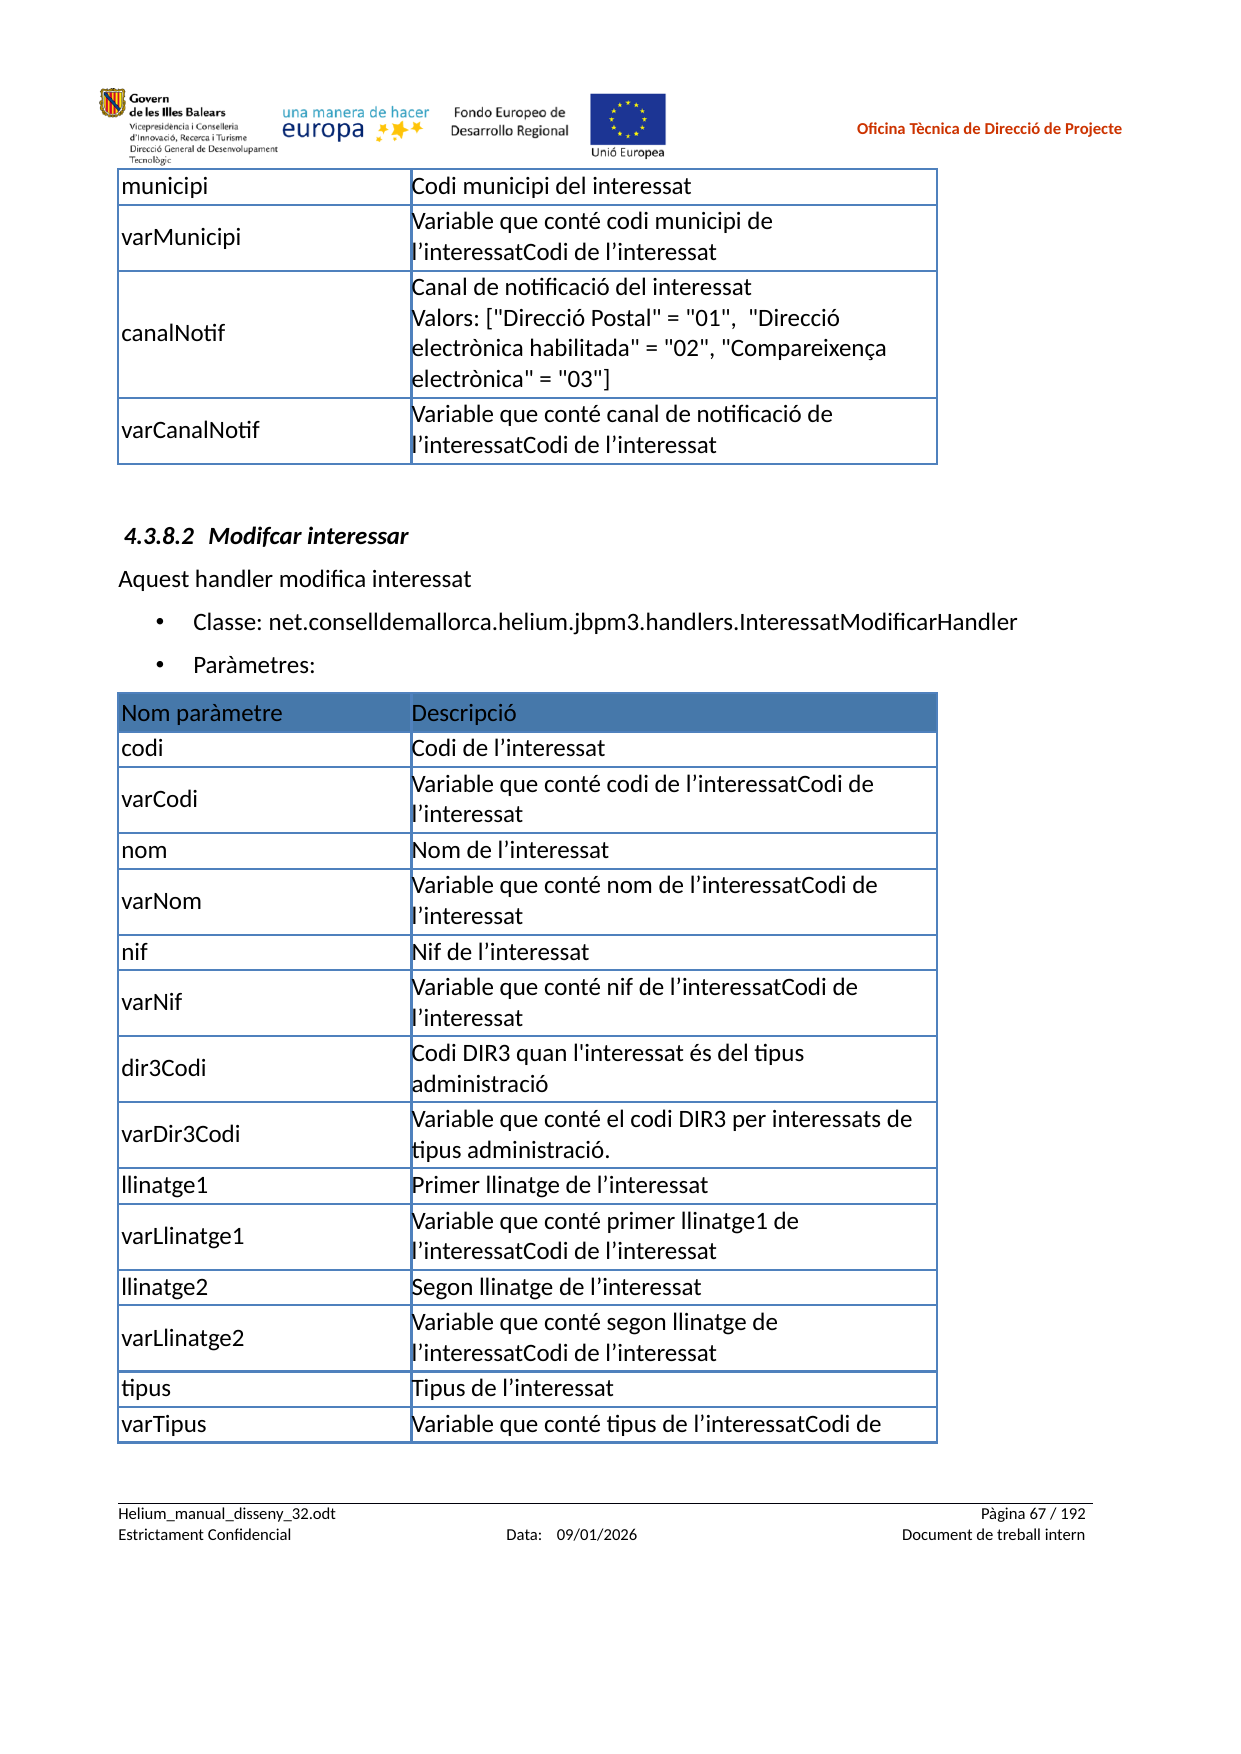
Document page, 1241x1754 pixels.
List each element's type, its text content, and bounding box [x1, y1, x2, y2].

table_cell Variable que conté canal de notificació de l’interessatCodi de l’interessat [413, 399, 936, 463]
table_cell varLlinatge1 [119, 1205, 410, 1269]
table_cell Primer llinatge de l’interessat [413, 1169, 936, 1203]
table_cell llinatge1 [119, 1169, 410, 1203]
table_cell Variable que conté nif de l’interessatCodi de l’interessat [413, 971, 936, 1035]
table_cell varCanalNotif [119, 399, 410, 463]
table_cell Variable que conté codi municipi de l’interessatCodi de l’interessat [413, 206, 936, 269]
table_cell dir3Codi [119, 1037, 410, 1101]
table_cell varCodi [119, 768, 410, 832]
text Aquest handler modifica interessat [118, 563, 1122, 593]
table_cell Variable que conté el codi DIR3 per interessats de tipus administració. [413, 1103, 936, 1167]
table_header Nom paràmetre [119, 694, 410, 731]
table_cell Nom de l’interessat [413, 834, 936, 868]
table_cell Segon llinatge de l’interessat [413, 1271, 936, 1304]
picture [99, 87, 668, 166]
table_cell Variable que conté primer llinatge1 de l’interessatCodi de l’interessat [413, 1205, 936, 1269]
table_cell varMunicipi [119, 206, 410, 269]
table_cell Tipus de l’interessat [413, 1373, 936, 1406]
table_cell Variable que conté nom de l’interessatCodi de l’interessat [413, 870, 936, 934]
table_cell Variable que conté segon llinatge de l’interessatCodi de l’interessat [413, 1306, 936, 1370]
table_cell varNif [119, 971, 410, 1035]
table_cell Codi DIR3 quan l'interessat és del tipus administració [413, 1037, 936, 1101]
table_cell tipus [119, 1373, 410, 1406]
table_cell municipi [119, 170, 410, 203]
table_cell canalNotif [119, 272, 410, 397]
list Classe: net.conselldemallorca.helium.jbpm3.handlers.InteressatModificarHandler [156, 606, 1122, 637]
table_cell llinatge2 [119, 1271, 410, 1304]
table_cell varTipus [119, 1408, 410, 1441]
table_cell Canal de notificació del interessat Valors: ["Direcció Postal" = "01", "Direcció electrònica habilitada" = "02", "Compareixença electrònica" = "03"] [413, 272, 936, 397]
table_header Descripció [413, 694, 936, 731]
table_cell varDir3Codi [119, 1103, 410, 1167]
table_cell varLlinatge2 [119, 1306, 410, 1370]
table_cell Variable que conté codi de l’interessatCodi de l’interessat [413, 768, 936, 832]
table_cell Nif de l’interessat [413, 936, 936, 969]
table_cell varNom [119, 870, 410, 934]
table_cell Codi municipi del interessat [413, 170, 936, 203]
table_cell codi [119, 733, 410, 766]
table_cell Variable que conté tipus de l’interessatCodi de [413, 1408, 936, 1441]
list Paràmetres: [156, 649, 1122, 679]
table_cell nif [119, 936, 410, 969]
table_cell nom [119, 834, 410, 868]
table_cell Codi de l’interessat [413, 733, 936, 766]
subtitle Modifcar interessar [118, 520, 1122, 551]
